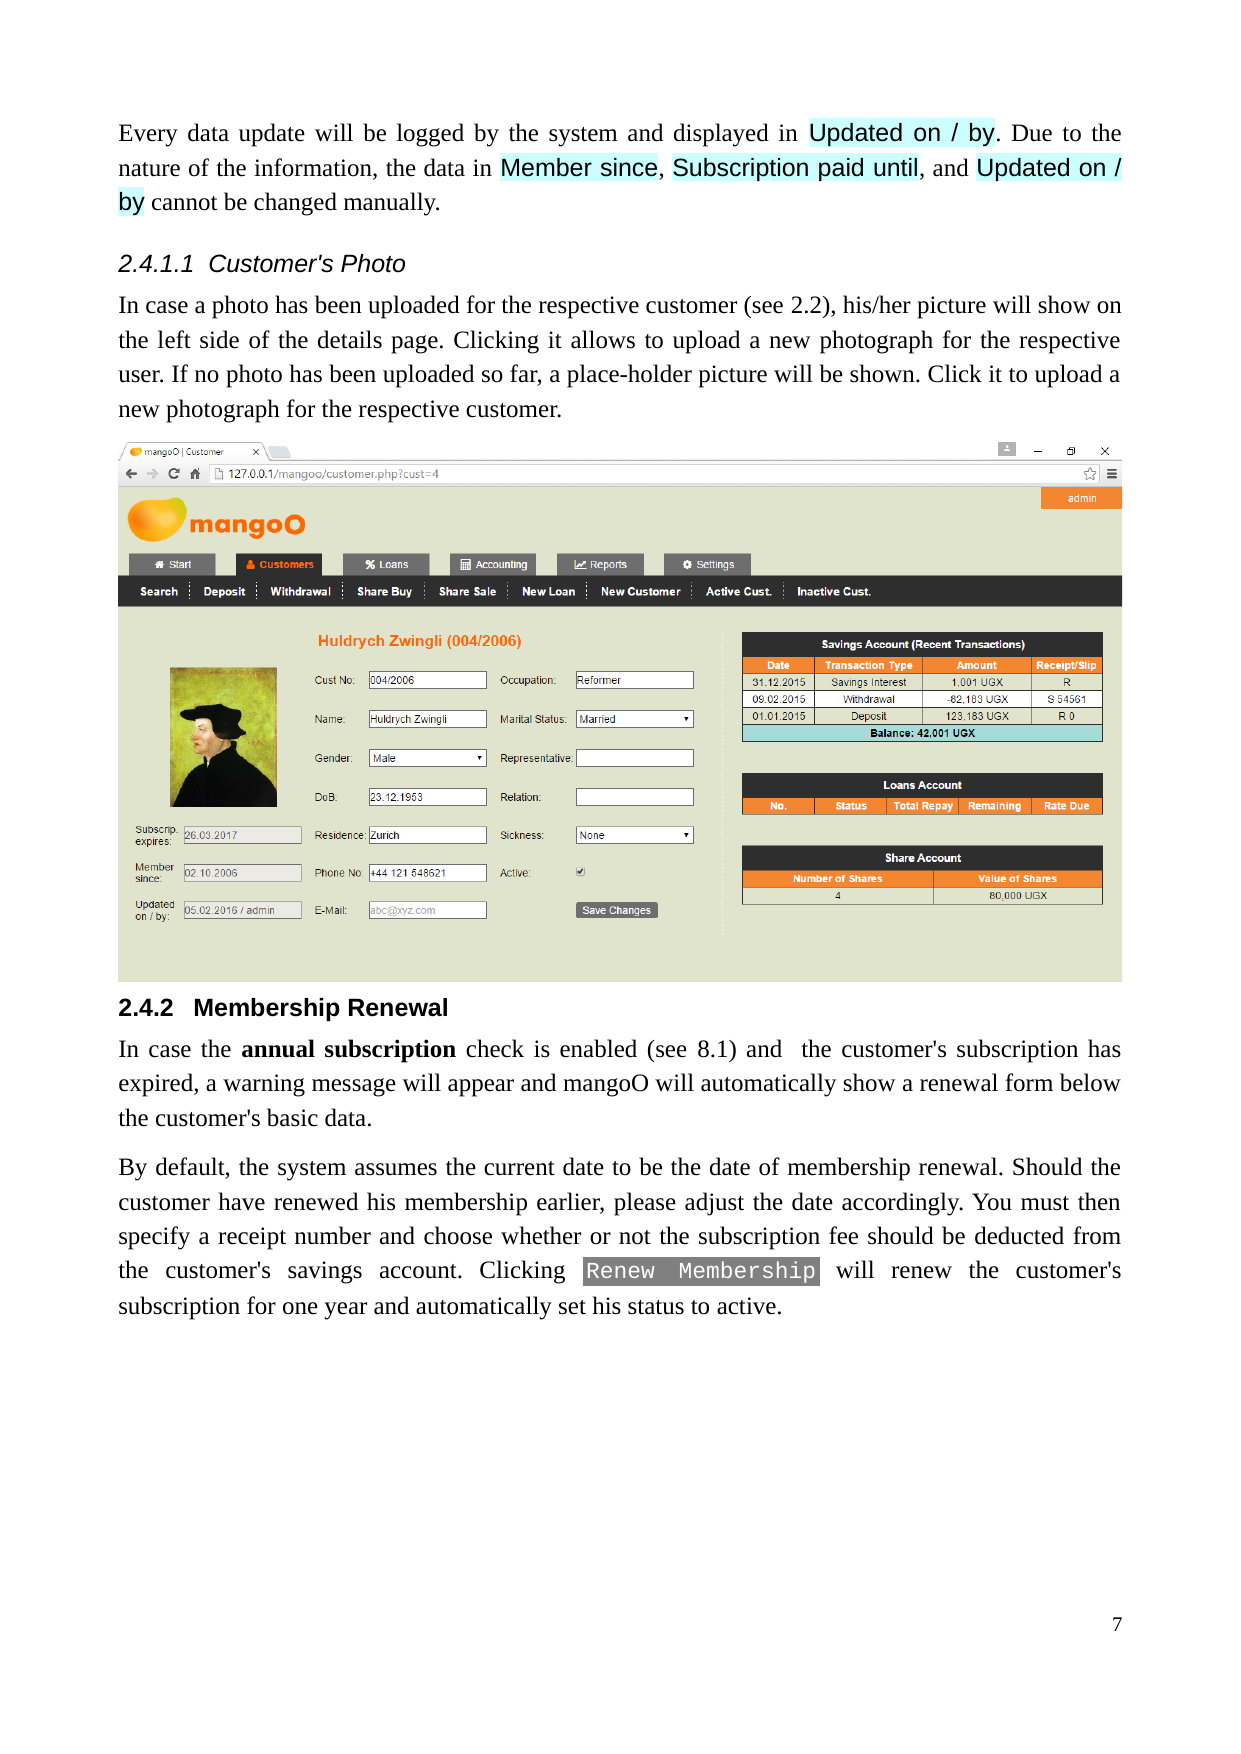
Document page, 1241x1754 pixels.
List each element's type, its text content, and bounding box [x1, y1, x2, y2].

text By default, the system assumes the current date to be the date of membership renewal. Should the customer have renewed his membership earlier, please adjust the date accordingly. You must then specify a receipt number and choose whether or not the subscription fee should be deducted from the customer's savings account. Clicking Renew Membership will renew the customer's subscription for one year and automatically set his status to active. [118, 1152, 1122, 1320]
text Every data update will be logged by the system and displayed in Updated on / by. Due to the nature of the information, the data in Member since, Subscription paid until, and Updated on / by cannot be changed manually. [118, 118, 1122, 216]
text In case the annual subscription check is enabled (see 8.1) and the customer's subscription has expired, a warning message will appear and mangoO will automatically show a renewal form below the customer's basic data. [118, 1034, 1122, 1132]
picture [118, 442, 1123, 982]
text In case a photo has been uploaded for the respective customer (see 2.2), his/her picture will show on the left side of the details page. Clicking it allows to upload a new photograph for the respective user. If no photo has been uploaded so far, a place-holder picture will be shown. Click it to upload a new photograph for the respective customer. [118, 290, 1122, 422]
subtitle Customer's Photo [118, 249, 1122, 278]
subtitle Membership Renewal [118, 982, 1122, 1022]
